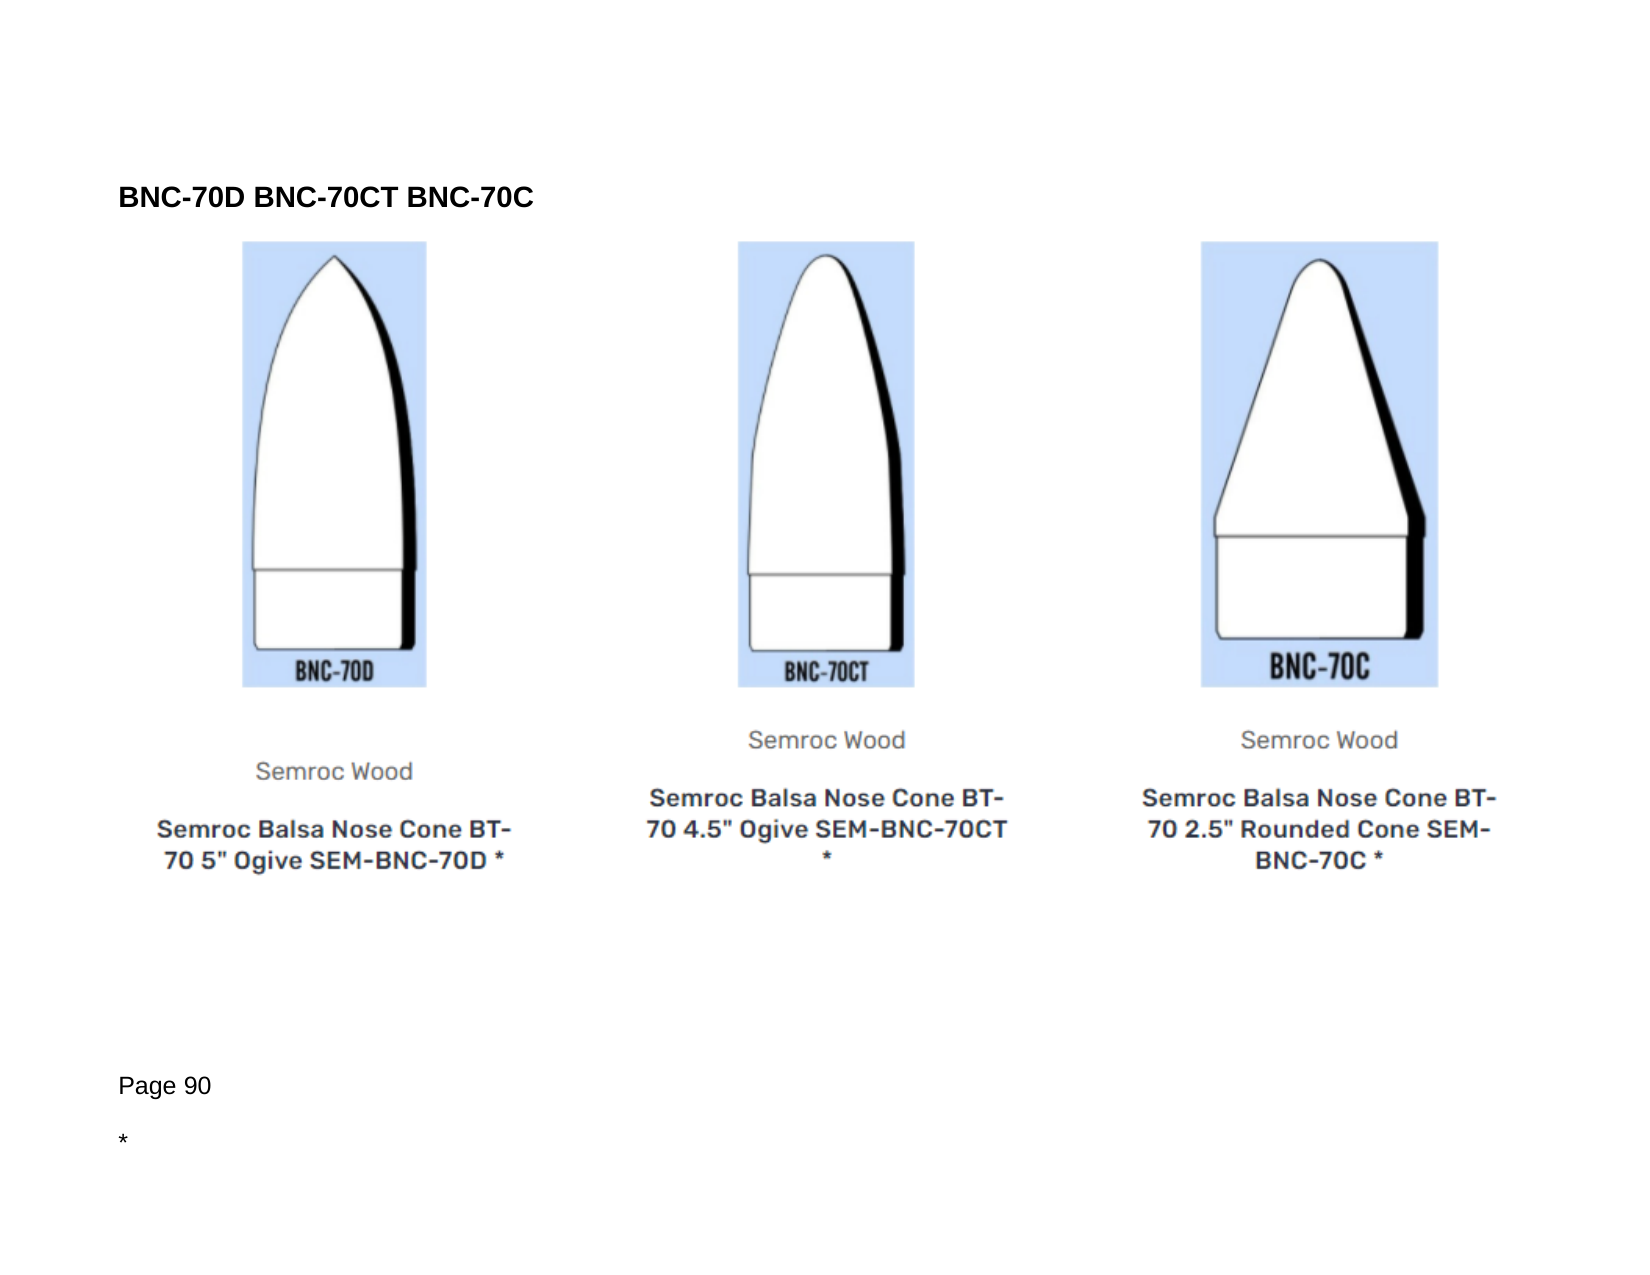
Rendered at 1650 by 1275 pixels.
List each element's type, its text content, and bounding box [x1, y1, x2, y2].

picture [133, 226, 1517, 888]
subtitle BNC-70D BNC-70CT BNC-70C [118, 180, 1532, 214]
